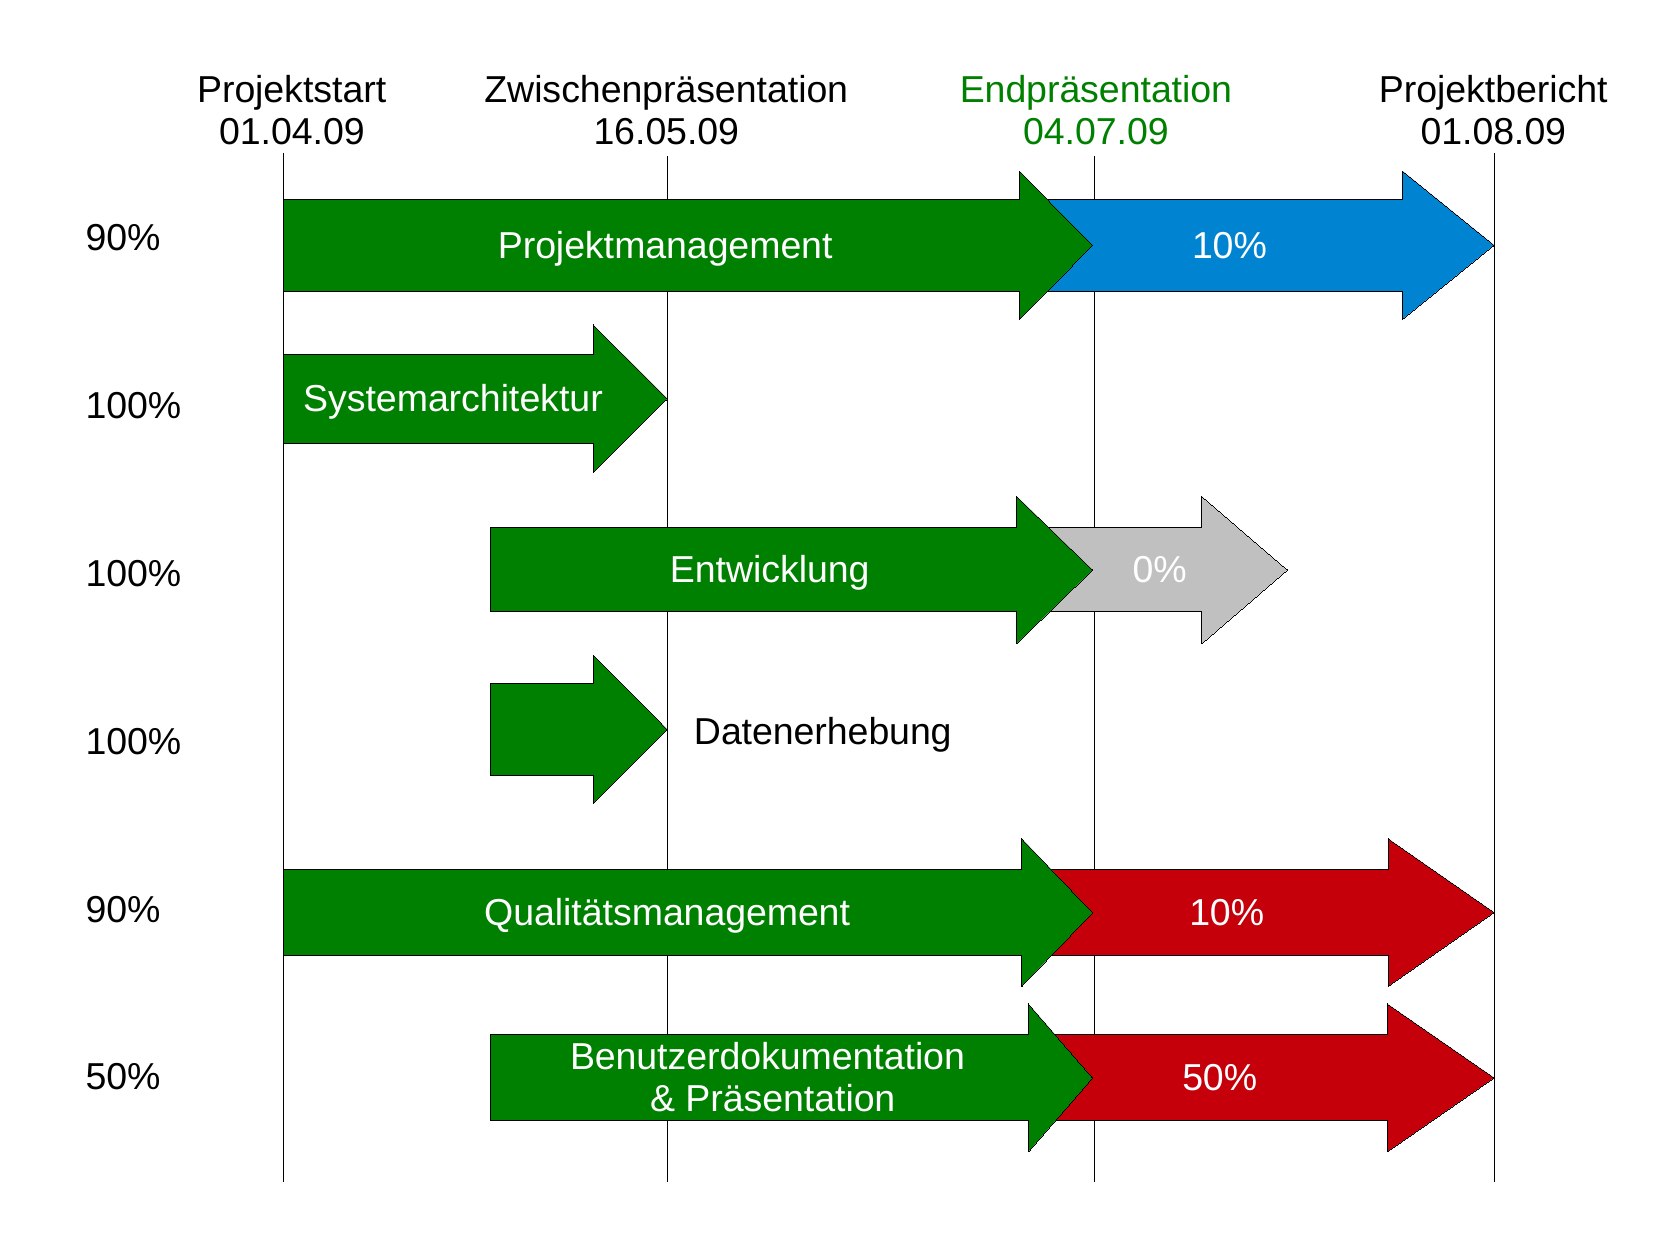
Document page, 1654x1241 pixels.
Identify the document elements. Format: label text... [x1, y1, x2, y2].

text_box 10% [1052, 838, 1495, 987]
text_box Zwischenpräsentation 16.05.09 [469, 61, 863, 161]
text_box Projektstart 01.04.09 [182, 61, 402, 161]
text_box Entwicklung [490, 496, 1093, 644]
text_box Systemarchitektur [283, 324, 668, 473]
text_box Benutzerdokumentation & Präsentation [490, 1003, 1093, 1152]
text_box Endpräsentation 04.07.09 [944, 61, 1247, 161]
text_box 50% [1056, 1003, 1495, 1152]
text_box Projektmanagement [283, 171, 1093, 320]
text_box 0% [1050, 496, 1288, 644]
text_box 90% 100% 100% 100% 90% 50% [70, 208, 249, 1149]
text_box Datenerhebung [679, 702, 1034, 760]
text_box 10% [1048, 171, 1494, 320]
text_box Qualitätsmanagement [283, 838, 1093, 987]
text_box Projektbericht 01.08.09 [1364, 61, 1623, 161]
text_box [490, 655, 668, 804]
